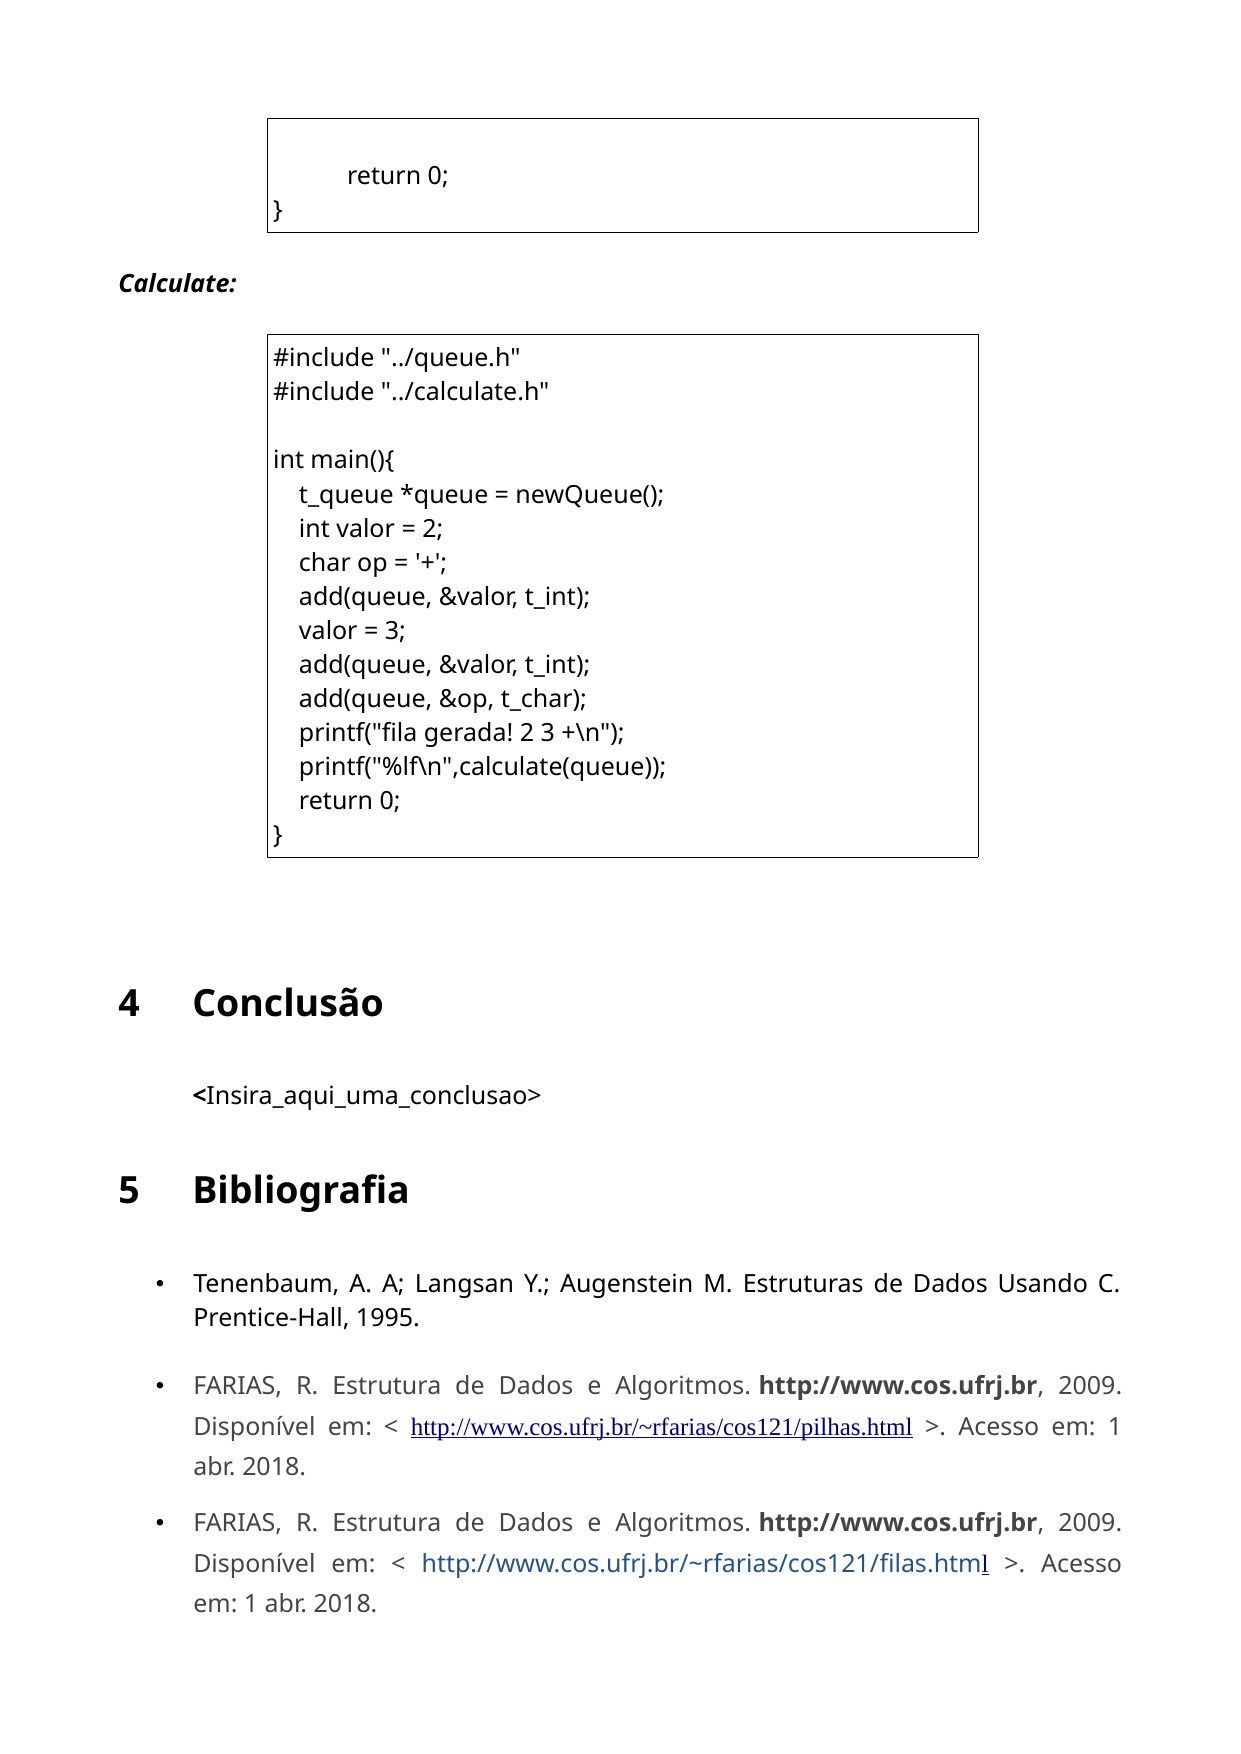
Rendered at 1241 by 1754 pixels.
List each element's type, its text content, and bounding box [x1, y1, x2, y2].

table_header return 0; } [268, 119, 978, 232]
text Calculate: [118, 266, 1122, 300]
text 4 Conclusão [118, 976, 1122, 1027]
list FARIAS, R. Estrutura de Dados e Algoritmos. http://www.cos.ufrj.br, 2009. Disponível em: < http://www.cos.ufrj.br/~rfarias/cos121/filas.html >. Acesso em: 1 abr. 2018. [156, 1504, 1122, 1620]
list Tenenbaum, A. A; Langsan Y.; Augenstein M. Estruturas de Dados Usando C. Prentice-Hall, 1995. [156, 1265, 1122, 1333]
table_header #include "../queue.h" #include "../calculate.h" int main(){ t_queue *queue = newQueue(); int valor = 2; char op = '+'; add(queue, &valor, t_int); valor = 3; add(queue, &valor, t_int); add(queue, &op, t_char); printf("fila gerada! 2 3 +\n"); printf("%lf\n",calculate(queue)); return 0; } [268, 335, 978, 857]
list FARIAS, R. Estrutura de Dados e Algoritmos. http://www.cos.ufrj.br, 2009. Disponível em: < http://www.cos.ufrj.br/~rfarias/cos121/pilhas.html >. Acesso em: 1 abr. 2018. [156, 1367, 1122, 1483]
text <Insira_aqui_uma_conclusao> [118, 1078, 1122, 1112]
text 5 Bibliografia [118, 1163, 1122, 1214]
